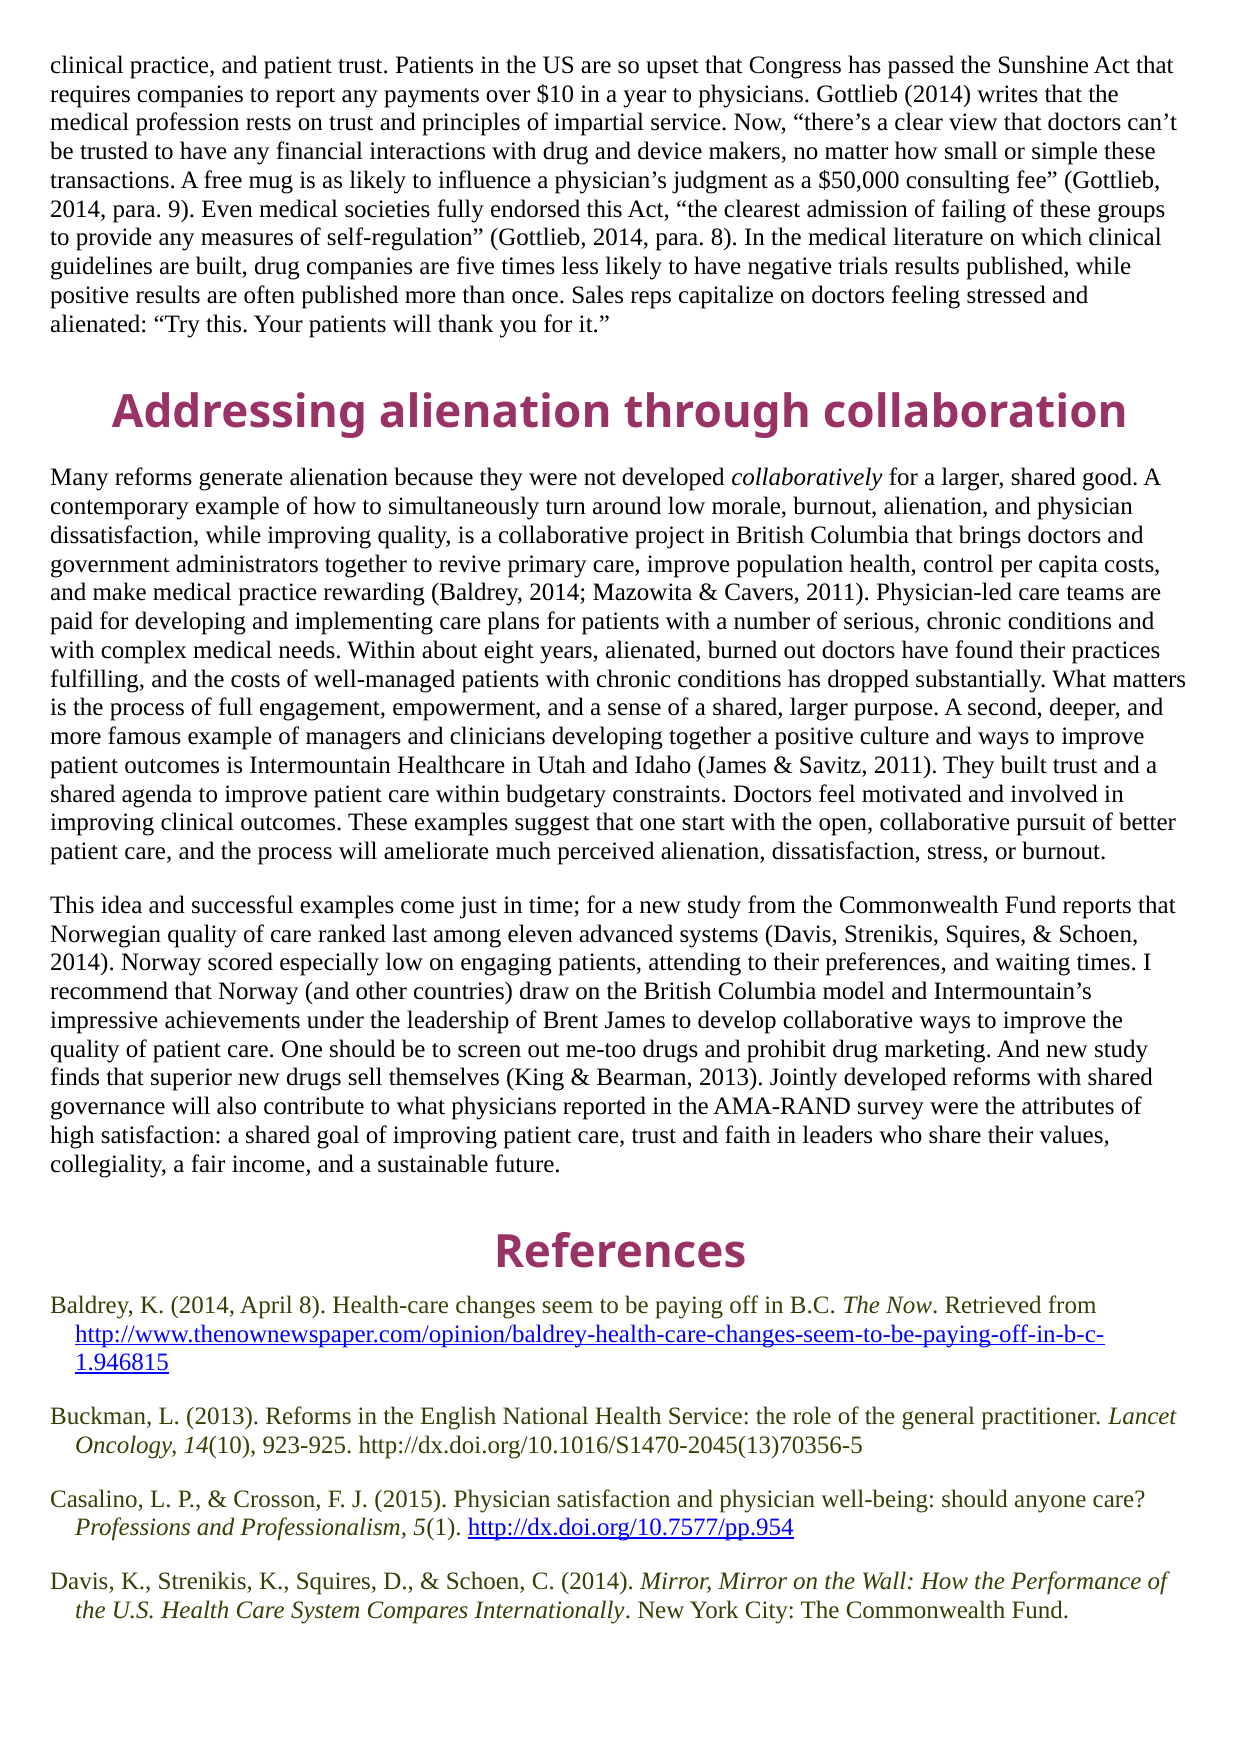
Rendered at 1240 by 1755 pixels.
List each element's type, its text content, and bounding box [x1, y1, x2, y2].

text Many reforms generate alienation because they were not developed collaboratively for a larger, shared good. A contemporary example of how to simultaneously turn around low morale, burnout, alienation, and physician dissatisfaction, while improving quality, is a collaborative project in British Columbia that brings doctors and government administrators together to revive primary care, improve population health, control per capita costs, and make medical practice rewarding (Baldrey, 2014; Mazowita & Cavers, 2011). Physician-led care teams are paid for developing and implementing care plans for patients with a number of serious, chronic conditions and with complex medical needs. Within about eight years, alienated, burned out doctors have found their practices fulfilling, and the costs of well-managed patients with chronic conditions has dropped substantially. What matters is the process of full engagement, empowerment, and a sense of a shared, larger purpose. A second, deeper, and more famous example of managers and clinicians developing together a positive culture and ways to improve patient outcomes is Intermountain Healthcare in Utah and Idaho (James & Savitz, 2011). They built trust and a shared agenda to improve patient care within budgetary constraints. Doctors feel motivated and involved in improving clinical outcomes. These examples suggest that one start with the open, collaborative pursuit of better patient care, and the process will ameliorate much perceived alienation, dissatisfaction, stress, or burnout. [50, 462, 1189, 865]
list Davis, K., Strenikis, K., Squires, D., & Schoen, C. (2014). Mirror, Mirror on the Wall: How the Performance of the U.S. Health Care System Compares Internationally. New York City: The Commonwealth Fund. [50, 1566, 1189, 1624]
list Casalino, L. P., & Crosson, F. J. (2015). Physician satisfaction and physician well-being: should anyone care? Professions and Professionalism, 5(1). http://dx.doi.org/10.7577/pp.954 [50, 1484, 1189, 1541]
list Buckman, L. (2013). Reforms in the English National Health Service: the role of the general practitioner. Lancet Oncology, 14(10), 923-925. http://dx.doi.org/10.1016/S1470-2045(13)70356-5 [50, 1401, 1189, 1459]
text clinical practice, and patient trust. Patients in the US are so upset that Congress has passed the Sunshine Act that requires companies to report any payments over $10 in a year to physicians. Gottlieb (2014) writes that the medical profession rests on trust and principles of impartial service. Now, “there’s a clear view that doctors can’t be trusted to have any financial interactions with drug and device makers, no matter how small or simple these transactions. A free mug is as likely to influence a physician’s judgment as a $50,000 consulting fee” (Gottlieb, 2014, para. 9). Even medical societies fully endorsed this Act, “the clearest admission of failing of these groups to provide any measures of self-regulation” (Gottlieb, 2014, para. 8). In the medical literature on which clinical guidelines are built, drug companies are five times less likely to have negative trials results published, while positive results are often published more than once. Sales reps capitalize on doctors feeling stressed and alienated: “Try this. Your patients will thank you for it.” [50, 50, 1189, 337]
text This idea and successful examples come just in time; for a new study from the Commonwealth Fund reports that Norwegian quality of care ranked last among eleven advanced systems (Davis, Strenikis, Squires, & Schoen, 2014). Norway scored especially low on engaging patients, attending to their preferences, and waiting times. I recommend that Norway (and other countries) draw on the British Columbia model and Intermountain’s impressive achievements under the leadership of Brent James to develop collaborative ways to improve the quality of patient care. One should be to screen out me-too drugs and prohibit drug marketing. And new study finds that superior new drugs sell themselves (King & Bearman, 2013). Jointly developed reforms with shared governance will also contribute to what physicians reported in the AMA-RAND survey were the attributes of high satisfaction: a shared goal of improving patient care, trust and faith in leaders who share their values, collegiality, a fair income, and a sustainable future. [50, 890, 1189, 1177]
subtitle Addressing alienation through collaboration [50, 387, 1189, 437]
subtitle References [50, 1227, 1189, 1277]
list Baldrey, K. (2014, April 8). Health-care changes seem to be paying off in B.C. The Now. Retrieved from http://www.thenownewspaper.com/opinion/baldrey-health-care-changes-seem-to-be-paying-off-in-b-c-1.946815 [50, 1290, 1189, 1376]
